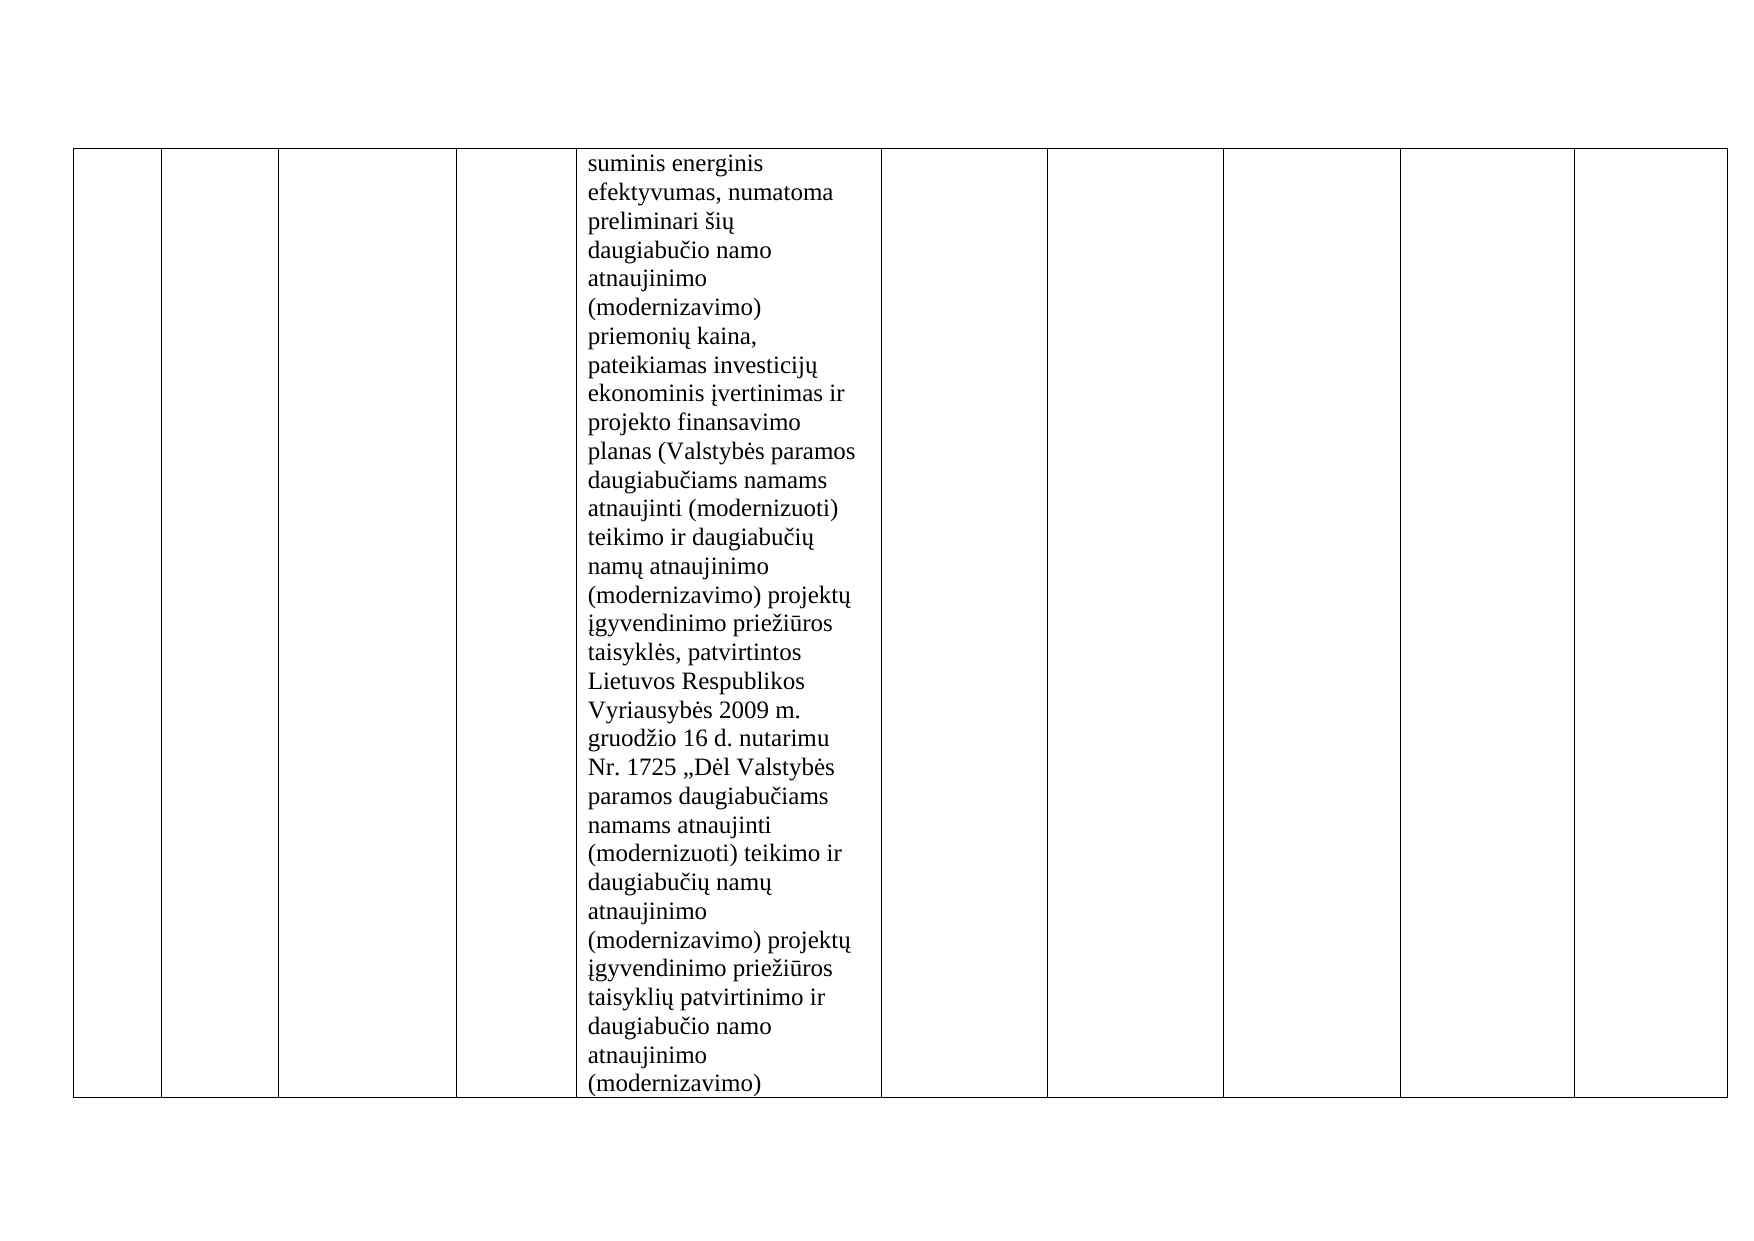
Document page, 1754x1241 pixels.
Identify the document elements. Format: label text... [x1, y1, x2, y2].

table_cell [162, 149, 278, 1097]
table_cell [882, 149, 1047, 1097]
table_cell [1224, 149, 1400, 1097]
table_cell [457, 149, 576, 1097]
table_cell [279, 149, 456, 1097]
table_cell [1575, 149, 1727, 1097]
table_cell [74, 149, 161, 1097]
table_cell [1401, 149, 1574, 1097]
table_cell [1048, 149, 1223, 1097]
table_cell suminis energinis efektyvumas, numatoma preliminari šių daugiabučio namo atnaujinimo (modernizavimo) priemonių kaina, pateikiamas investicijų ekonominis įvertinimas ir projekto finansavimo planas (Valstybės paramos daugiabučiams namams atnaujinti (modernizuoti) teikimo ir daugiabučių namų atnaujinimo (modernizavimo) projektų įgyvendinimo priežiūros taisyklės, patvirtintos Lietuvos Respublikos Vyriausybės 2009 m. gruodžio 16 d. nutarimu Nr. 1725 „Dėl Valstybės paramos daugiabučiams namams atnaujinti (modernizuoti) teikimo ir daugiabučių namų atnaujinimo (modernizavimo) projektų įgyvendinimo priežiūros taisyklių patvirtinimo ir daugiabučio namo atnaujinimo (modernizavimo) [577, 149, 881, 1097]
